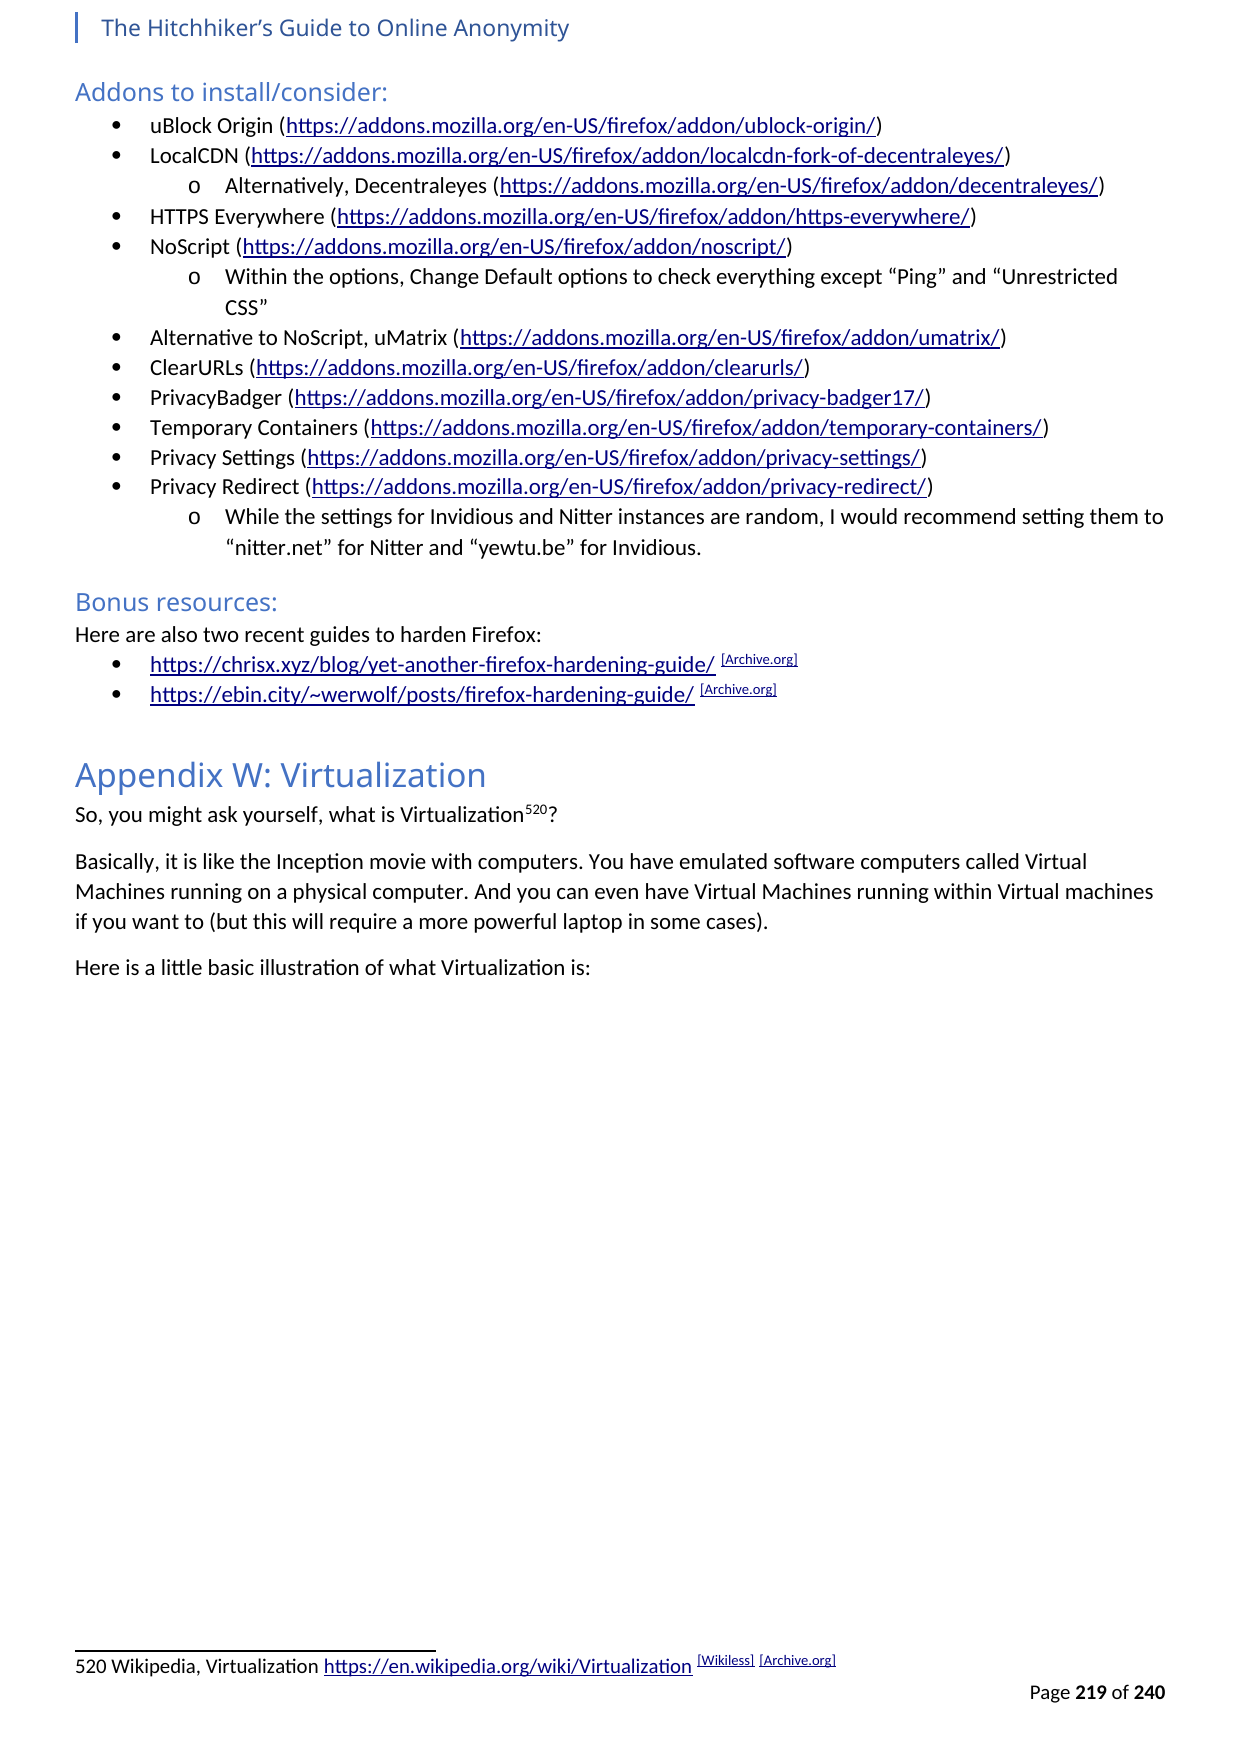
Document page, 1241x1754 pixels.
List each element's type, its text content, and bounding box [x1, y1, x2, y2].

list NoScript (https://addons.mozilla.org/en-US/firefox/addon/noscript/) [112, 232, 1165, 260]
list Privacy Settings (https://addons.mozilla.org/en-US/firefox/addon/privacy-settings/) [112, 443, 1165, 471]
list PrivacyBadger (https://addons.mozilla.org/en-US/firefox/addon/privacy-badger17/) [112, 383, 1165, 411]
subtitle Appendix W: Virtualization [75, 752, 1165, 797]
text Here are also two recent guides to harden Firefox: [75, 621, 1165, 648]
list Temporary Containers (https://addons.mozilla.org/en-US/firefox/addon/temporary-containers/) [112, 413, 1165, 441]
list Privacy Redirect (https://addons.mozilla.org/en-US/firefox/addon/privacy-redirect/) [112, 472, 1165, 501]
text So, you might ask yourself, what is Virtualization? [75, 800, 1165, 828]
list uBlock Origin (https://addons.mozilla.org/en-US/firefox/addon/ublock-origin/) [112, 111, 1165, 139]
text Basically, it is like the Inception movie with computers. You have emulated software computers called Virtual Machines running on a physical computer. And you can even have Virtual Machines running within Virtual machines if you want to (but this will require a more powerful laptop in some cases). [75, 847, 1165, 935]
list Alternatively, Decentraleyes (https://addons.mozilla.org/en-US/firefox/addon/decentraleyes/) [187, 171, 1165, 200]
text Here is a little basic illustration of what Virtualization is: [75, 953, 1165, 981]
list While the settings for Invidious and Nitter instances are random, I would recommend setting them to “nitter.net” for Nitter and “yewtu.be” for Invidious. [187, 502, 1165, 561]
subtitle Addons to install/consider: [75, 75, 1165, 109]
list LocalCDN (https://addons.mozilla.org/en-US/firefox/addon/localcdn-fork-of-decentraleyes/) [112, 141, 1165, 169]
text Wikipedia, Virtualization https://en.wikipedia.org/wiki/Virtualization [Wikiless] [Archive.org] [75, 1651, 1165, 1679]
list https://ebin.city/~werwolf/posts/firefox-hardening-guide/ [Archive.org] [112, 680, 1165, 708]
list HTTPS Everywhere (https://addons.mozilla.org/en-US/firefox/addon/https-everywhere/) [112, 202, 1165, 230]
list ClearURLs (https://addons.mozilla.org/en-US/firefox/addon/clearurls/) [112, 353, 1165, 381]
list https://chrisx.xyz/blog/yet-another-firefox-hardening-guide/ [Archive.org] [112, 650, 1165, 678]
list Within the options, Change Default options to check everything except “Ping” and “Unrestricted CSS” [187, 262, 1165, 321]
subtitle Bonus resources: [75, 584, 1165, 618]
list Alternative to NoScript, uMatrix (https://addons.mozilla.org/en-US/firefox/addon/umatrix/) [112, 323, 1165, 351]
